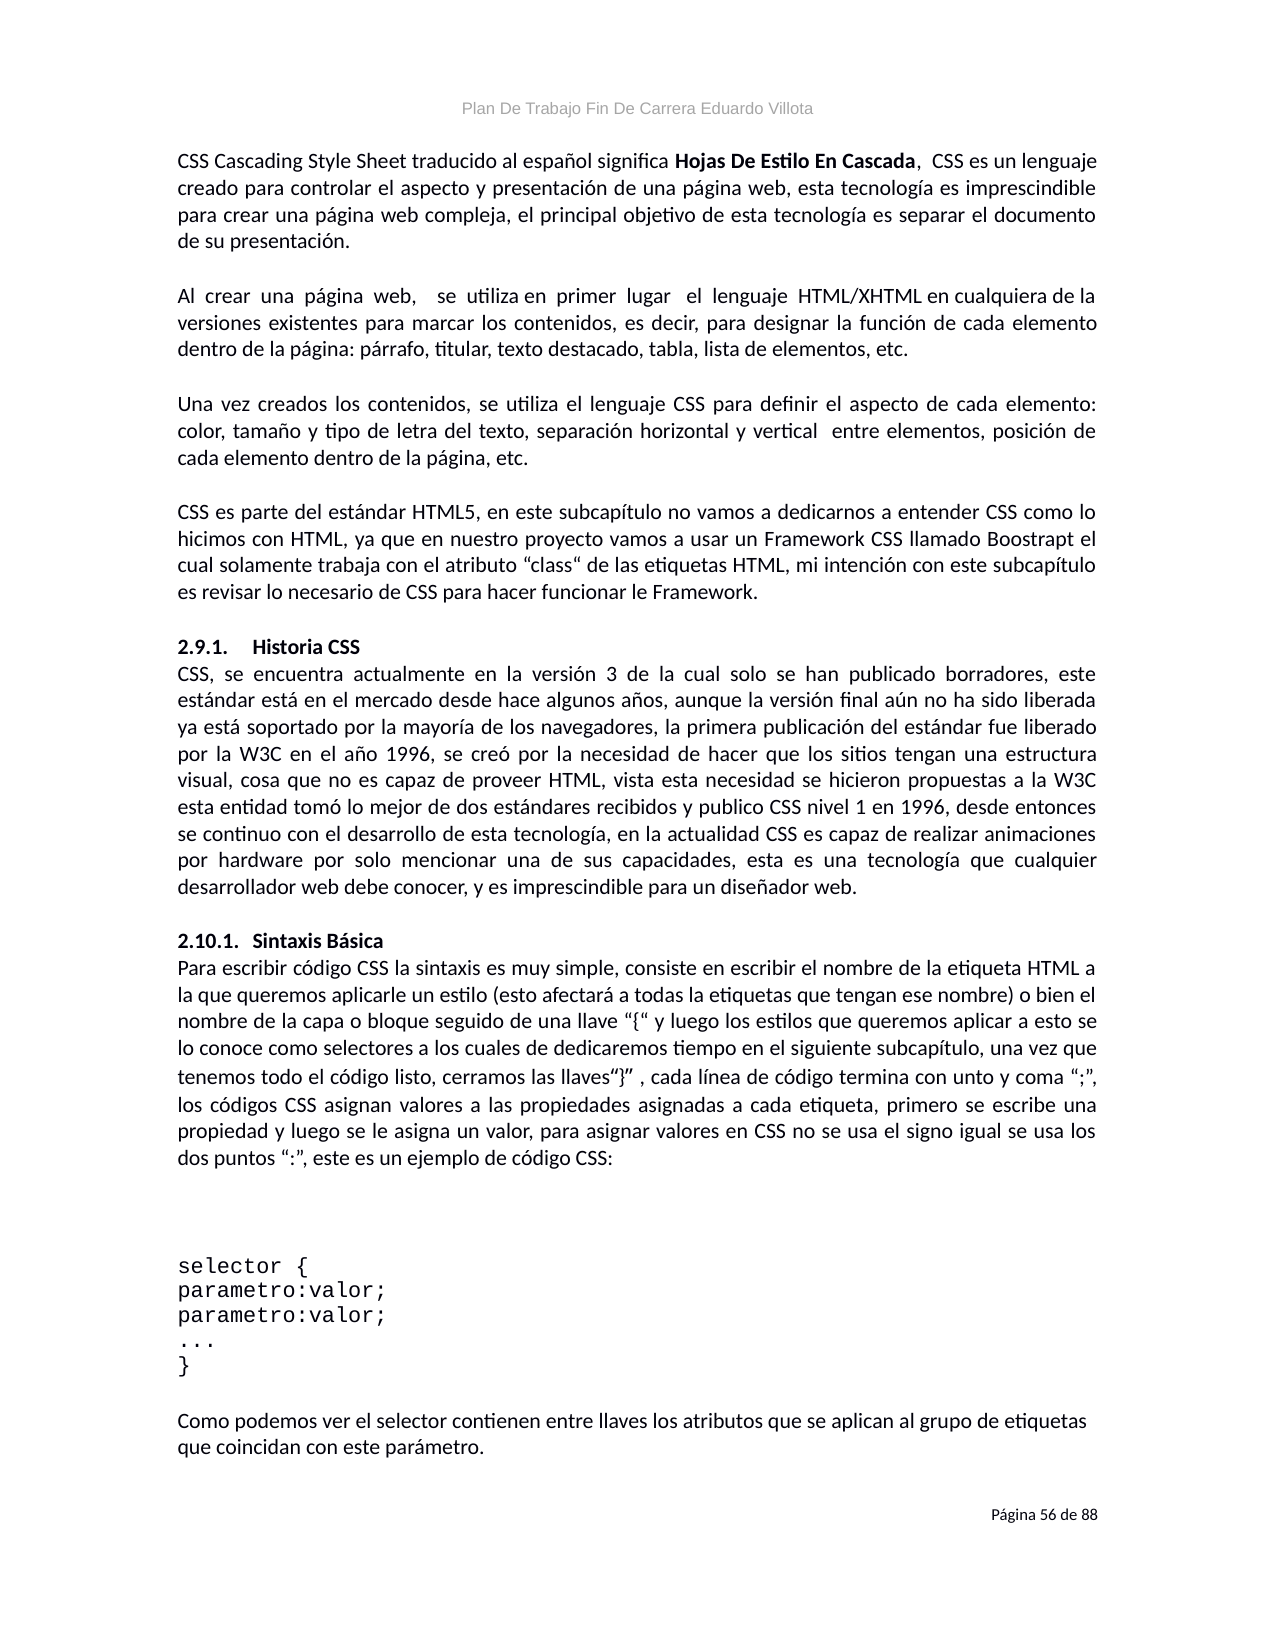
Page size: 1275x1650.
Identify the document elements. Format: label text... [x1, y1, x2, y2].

text Como podemos ver el selector contienen entre llaves los atributos que se aplican al grupo de etiquetas que coincidan con este parámetro. [177, 1407, 1098, 1460]
text ... [177, 1329, 1098, 1354]
text parametro:valor; [177, 1304, 1098, 1329]
text Una vez creados los contenidos, se utiliza el lenguaje CSS para definir el aspecto de cada elemento: color, tamaño y tipo de letra del texto, separación horizontal y vertical entre elementos, posición de cada elemento dentro de la página, etc. [177, 390, 1098, 470]
text } [177, 1354, 1098, 1379]
text 2.10.1. Sintaxis Básica [177, 928, 1098, 954]
text CSS Cascading Style Sheet traducido al español significa Hojas De Estilo En Cascada, CSS es un lenguaje creado para controlar el aspecto y presentación de una página web, esta tecnología es imprescindible para crear una página web compleja, el principal objetivo de esta tecnología es separar el documento de su presentación. [177, 148, 1098, 254]
text CSS, se encuentra actualmente en la versión 3 de la cual solo se han publicado borradores, este estándar está en el mercado desde hace algunos años, aunque la versión final aún no ha sido liberada ya está soportado por la mayoría de los navegadores, la primera publicación del estándar fue liberado por la W3C en el año 1996, se creó por la necesidad de hacer que los sitios tengan una estructura visual, cosa que no es capaz de proveer HTML, vista esta necesidad se hicieron propuestas a la W3C esta entidad tomó lo mejor de dos estándares recibidos y publico CSS nivel 1 en 1996, desde entonces se continuo con el desarrollo de esta tecnología, en la actualidad CSS es capaz de realizar animaciones por hardware por solo mencionar una de sus capacidades, esta es una tecnología que cualquier desarrollador web debe conocer, y es imprescindible para un diseñador web. [177, 660, 1098, 900]
text Al crear una página web, se utiliza en primer lugar el lenguaje HTML/XHTML en cualquiera de la versiones existentes para marcar los contenidos, es decir, para designar la función de cada elemento dentro de la página: párrafo, titular, texto destacado, tabla, lista de elementos, etc. [177, 282, 1098, 362]
text Para escribir código CSS la sintaxis es muy simple, consiste en escribir el nombre de la etiqueta HTML a la que queremos aplicarle un estilo (esto afectará a todas la etiquetas que tengan ese nombre) o bien el nombre de la capa o bloque seguido de una llave “{“ y luego los estilos que queremos aplicar a esto se lo conoce como selectores a los cuales de dedicaremos tiempo en el siguiente subcapítulo, una vez que tenemos todo el código listo, cerramos las llaves“}” , cada línea de código termina con unto y coma “;”, los códigos CSS asignan valores a las propiedades asignadas a cada etiqueta, primero se escribe una propiedad y luego se le asigna un valor, para asignar valores en CSS no se usa el signo igual se usa los dos puntos “:”, este es un ejemplo de código CSS: [177, 954, 1098, 1171]
text 2.9.1. Historia CSS [177, 633, 1098, 660]
text CSS es parte del estándar HTML5, en este subcapítulo no vamos a dedicarnos a entender CSS como lo hicimos con HTML, ya que en nuestro proyecto vamos a usar un Framework CSS llamado Boostrapt el cual solamente trabaja con el atributo “class“ de las etiquetas HTML, mi intención con este subcapítulo es revisar lo necesario de CSS para hacer funcionar le Framework. [177, 498, 1098, 605]
text selector { [177, 1255, 1098, 1280]
text parametro:valor; [177, 1280, 1098, 1304]
